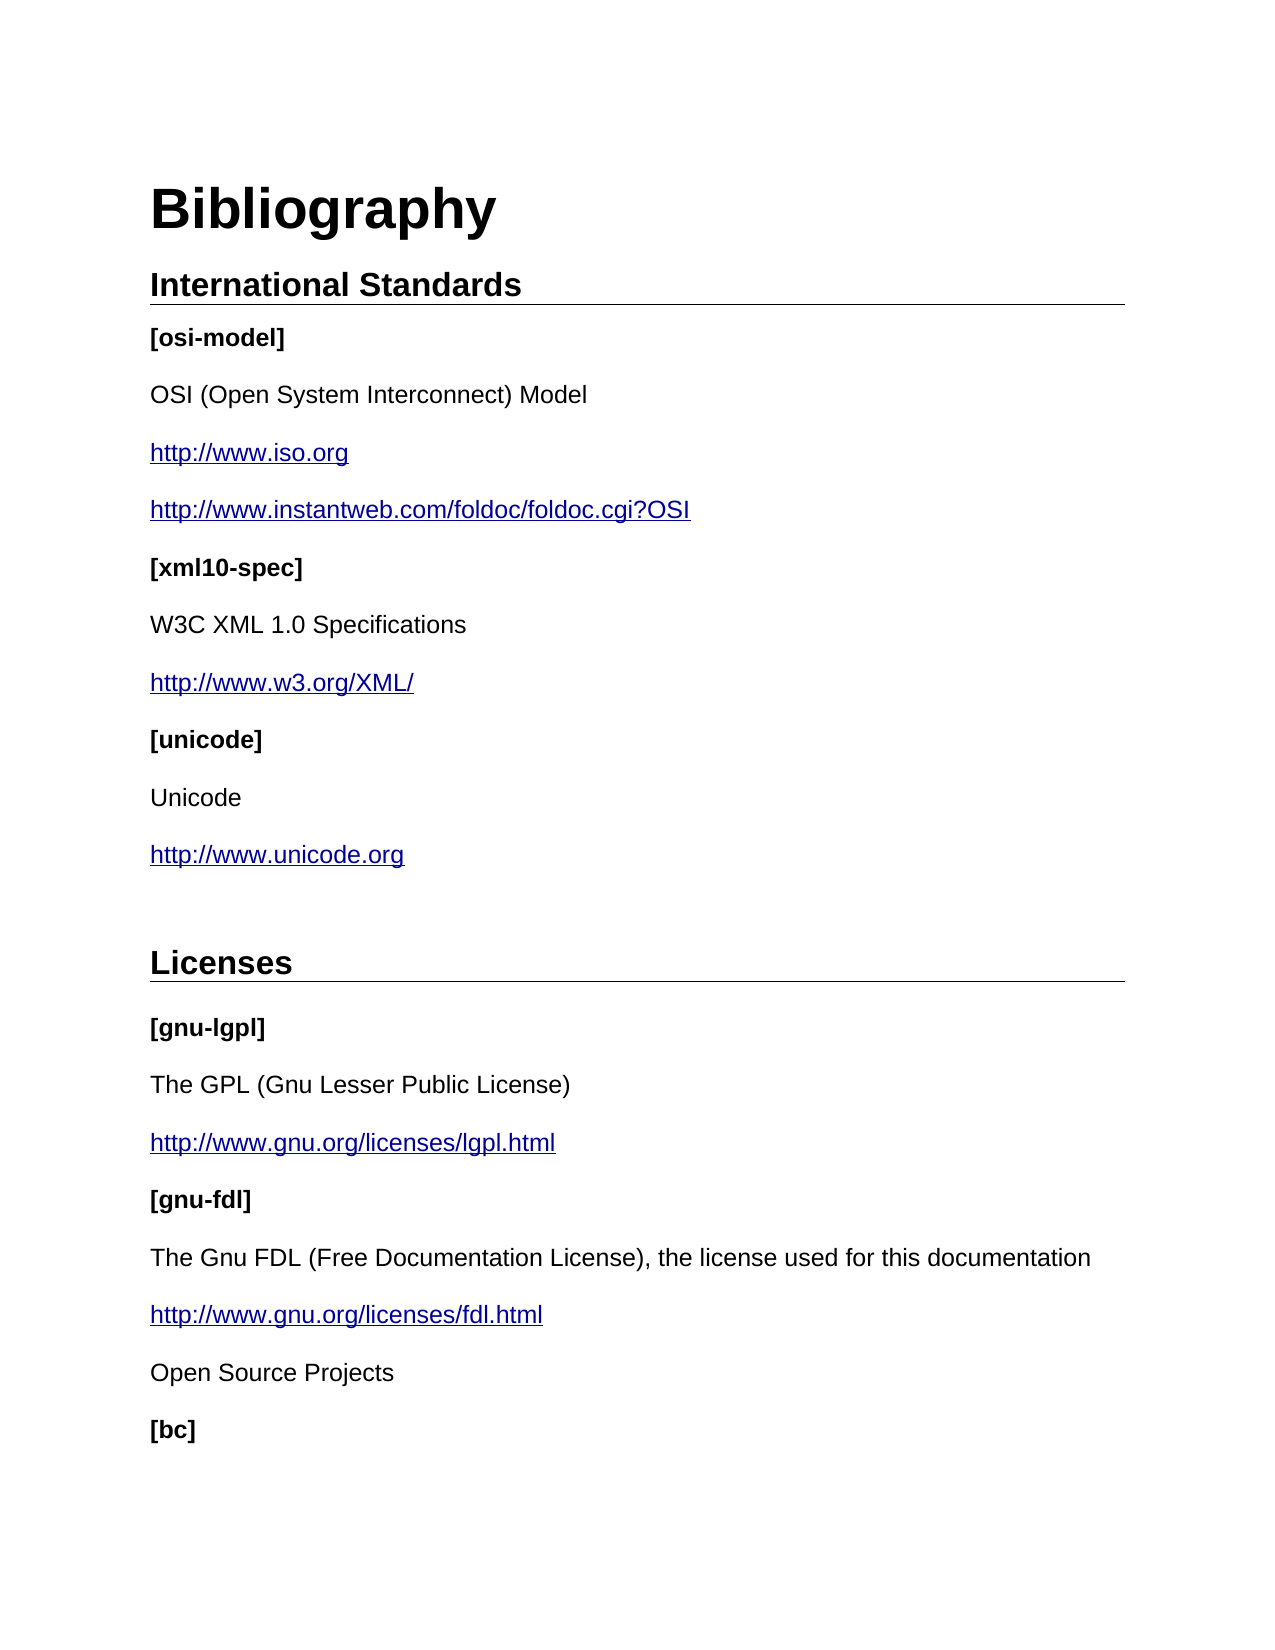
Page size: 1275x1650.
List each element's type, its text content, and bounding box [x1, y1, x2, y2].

subtitle Unicode [150, 769, 1125, 811]
subtitle http://www.w3.org/XML/ [150, 654, 1125, 696]
subtitle http://www.gnu.org/licenses/fdl.html [150, 1286, 1125, 1329]
subtitle International Standards [150, 265, 1125, 304]
subtitle Bibliography [150, 175, 1125, 240]
subtitle http://www.gnu.org/licenses/lgpl.html [150, 1114, 1125, 1156]
subtitle Licenses [150, 943, 1125, 981]
subtitle http://www.unicode.org [150, 826, 1125, 869]
subtitle http://www.iso.org [150, 424, 1125, 466]
subtitle [osi-model] [150, 317, 1125, 351]
subtitle OSI (Open System Interconnect) Model [150, 366, 1125, 409]
subtitle [gnu-fdl] [150, 1171, 1125, 1214]
subtitle Open Source Projects [150, 1344, 1125, 1386]
subtitle W3C XML 1.0 Specifications [150, 596, 1125, 639]
subtitle [xml10-spec] [150, 539, 1125, 581]
subtitle [unicode] [150, 711, 1125, 754]
subtitle The Gnu FDL (Free Documentation License), the license used for this documentation [150, 1229, 1125, 1271]
subtitle [gnu-lgpl] [150, 995, 1125, 1041]
subtitle The GPL (Gnu Lesser Public License) [150, 1056, 1125, 1099]
subtitle [bc] [150, 1401, 1125, 1444]
subtitle http://www.instantweb.com/foldoc/foldoc.cgi?OSI [150, 481, 1125, 524]
